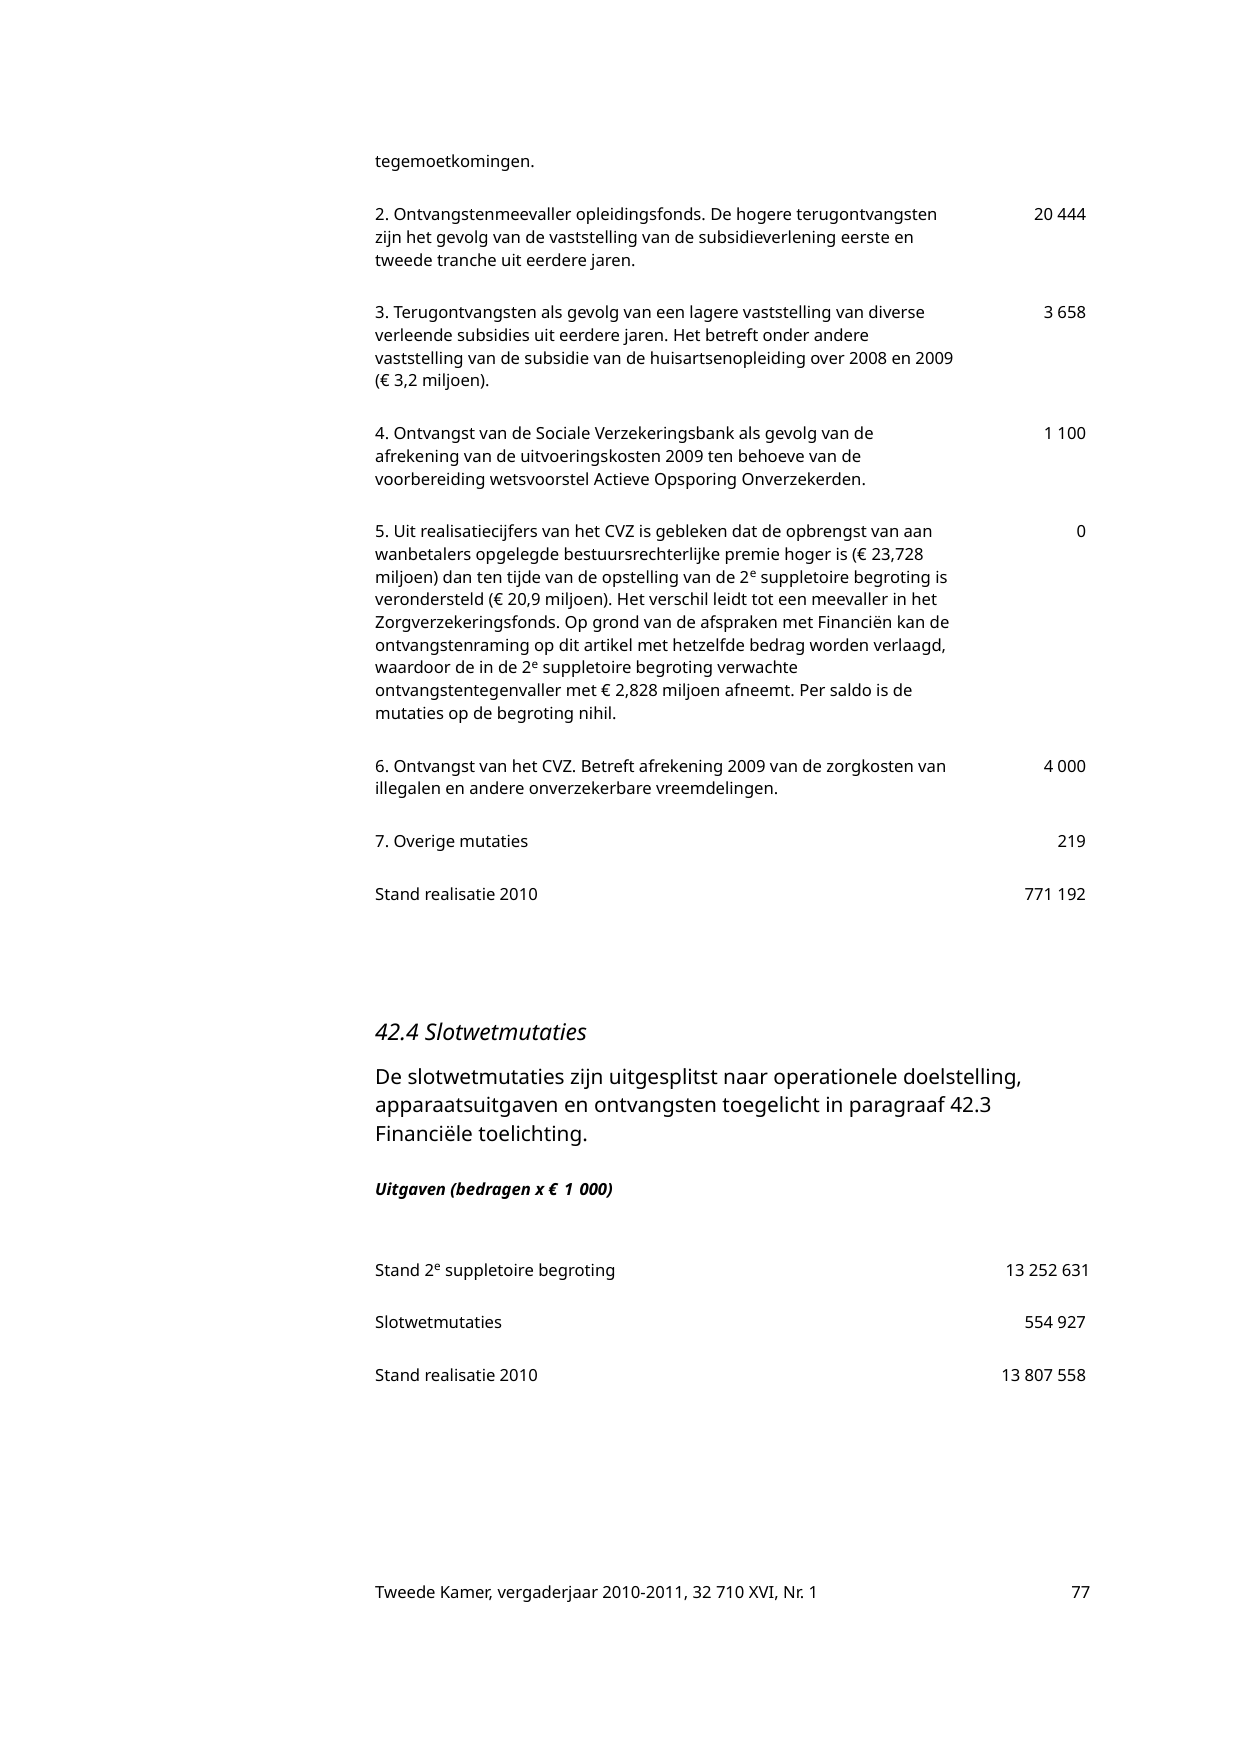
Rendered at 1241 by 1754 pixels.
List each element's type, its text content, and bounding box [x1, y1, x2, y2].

table_cell 4 000 [961, 754, 1090, 829]
table_cell Slotwetmutaties [375, 1311, 961, 1363]
table_cell 771 192 [961, 882, 1090, 935]
table_cell [961, 150, 1090, 203]
table_header 13 252 631 [961, 1258, 1090, 1311]
table_cell Stand realisatie 2010 [375, 1364, 961, 1416]
table_cell 7. Overige mutaties [375, 830, 961, 882]
table_cell tegemoetkomingen. [375, 150, 961, 203]
table_cell 5. Uit realisatiecijfers van het CVZ is gebleken dat de opbrengst van aan wanbetalers opgelegde bestuursrechterlijke premie hoger is (€ 23,728 miljoen) dan ten tijde van de opstelling van de 2e suppletoire begroting is verondersteld (€ 20,9 miljoen). Het verschil leidt tot een meevaller in het Zorgverzekeringsfonds. Op grond van de afspraken met Financiën kan de ontvangstenraming op dit artikel met hetzelfde bedrag worden verlaagd, waardoor de in de 2e suppletoire begroting verwachte ontvangstentegenvaller met € 2,828 miljoen afneemt. Per saldo is de mutaties op de begroting nihil. [375, 520, 961, 754]
table_cell 4. Ontvangst van de Sociale Verzekeringsbank als gevolg van de afrekening van de uitvoeringskosten 2009 ten behoeve van de voorbereiding wetsvoorstel Actieve Opsporing Onverzekerden. [375, 422, 961, 520]
table_cell 219 [961, 830, 1090, 882]
table_cell 2. Ontvangstenmeevaller opleidingsfonds. De hogere terugontvangsten zijn het gevolg van de vaststelling van de subsidieverlening eerste en tweede tranche uit eerdere jaren. [375, 203, 961, 301]
text De slotwetmutaties zijn uitgesplitst naar operationele doelstelling, apparaatsuitgaven en ontvangsten toegelicht in paragraaf 42.3 Financiële toelichting. [375, 1062, 1090, 1147]
table_cell 1 100 [961, 422, 1090, 520]
table_cell 3. Terugontvangsten als gevolg van een lagere vaststelling van diverse verleende subsidies uit eerdere jaren. Het betreft onder andere vaststelling van de subsidie van de huisartsenopleiding over 2008 en 2009 (€ 3,2 miljoen). [375, 301, 961, 422]
table_cell 20 444 [961, 203, 1090, 301]
table_cell 6. Ontvangst van het CVZ. Betreft afrekening 2009 van de zorgkosten van illegalen en andere onverzekerbare vreemdelingen. [375, 754, 961, 829]
table_cell 554 927 [961, 1311, 1090, 1363]
table_cell 13 807 558 [961, 1364, 1090, 1416]
table_cell 0 [961, 520, 1090, 754]
subtitle 42.4 Slotwetmutaties [375, 1016, 1090, 1047]
table_cell Stand realisatie 2010 [375, 882, 961, 935]
table_cell 3 658 [961, 301, 1090, 422]
table_header Stand 2e suppletoire begroting [375, 1258, 961, 1311]
text Uitgaven (bedragen x € 1 000) [375, 1177, 1090, 1200]
